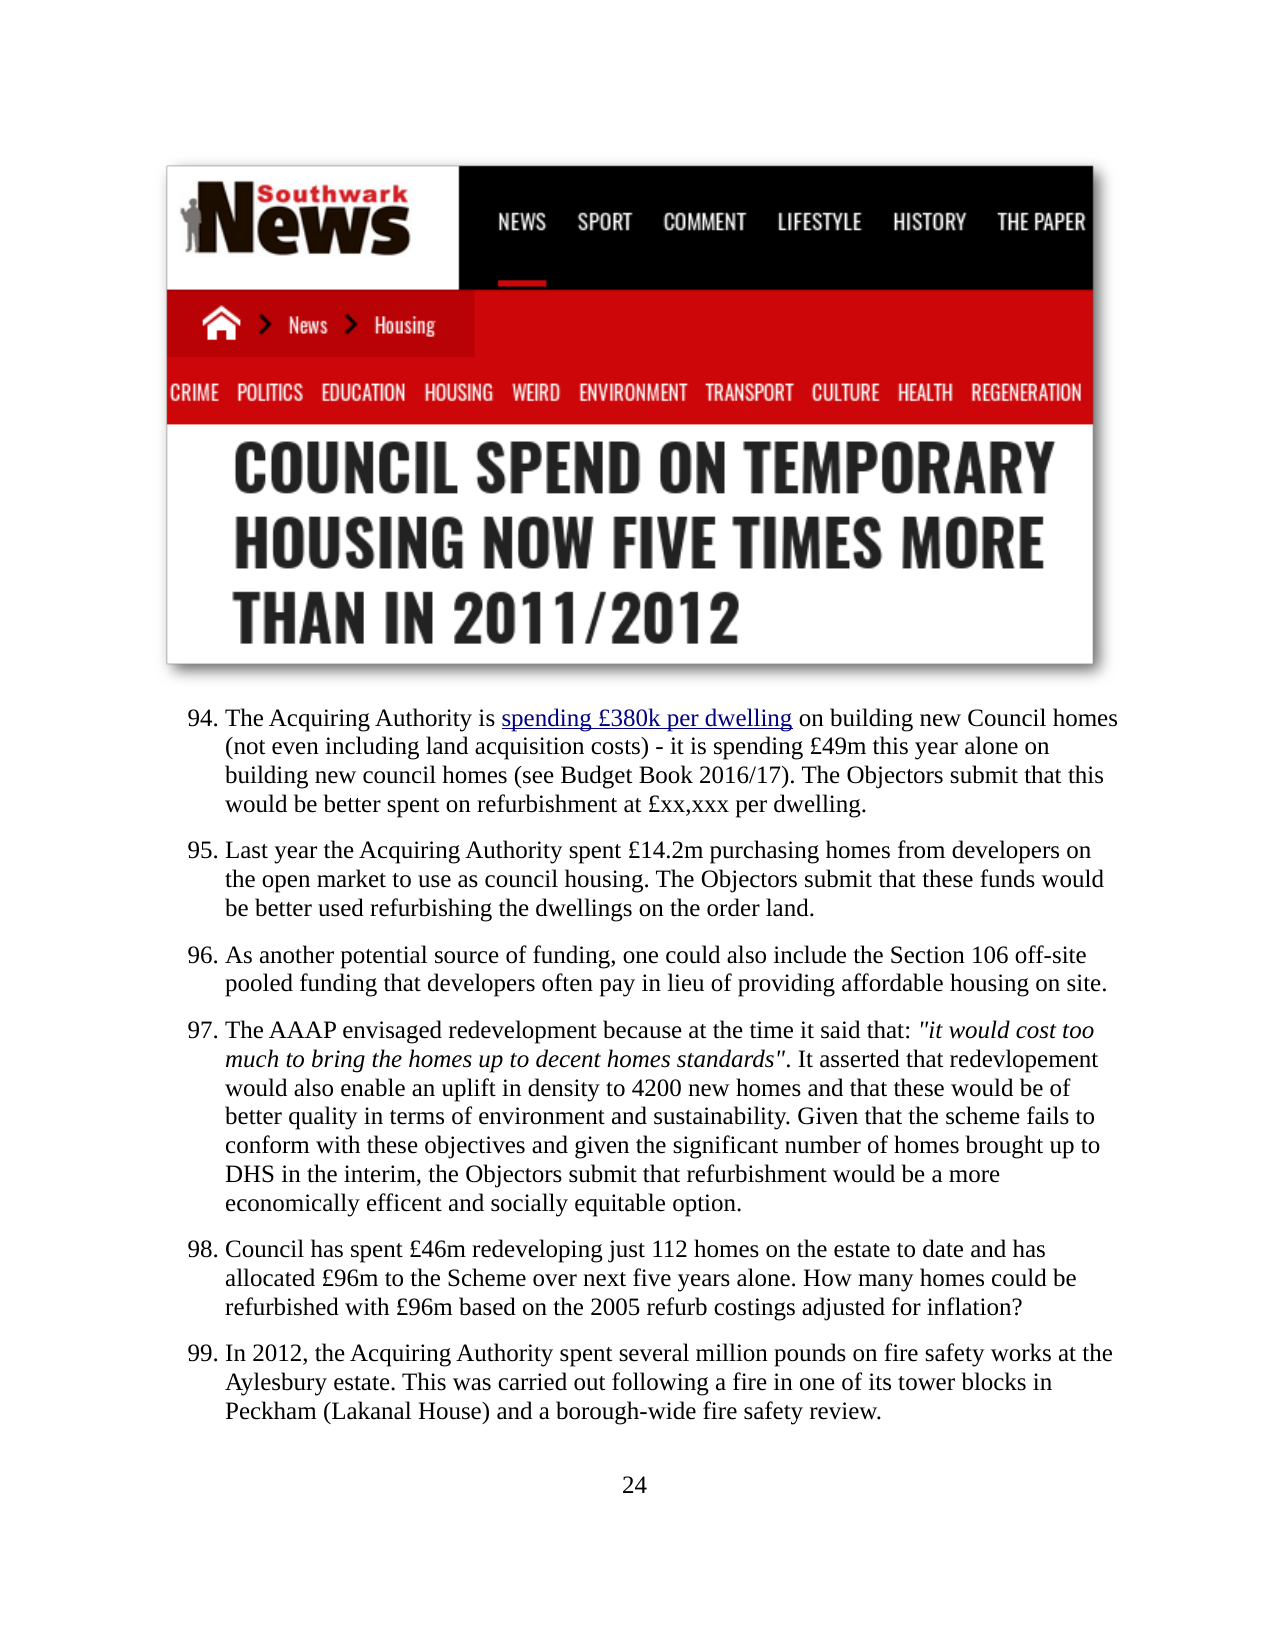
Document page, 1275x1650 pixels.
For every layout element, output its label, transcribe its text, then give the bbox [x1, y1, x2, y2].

list Council has spent £46m redeveloping just 112 homes on the estate to date and has allocated £96m to the Scheme over next five years alone. How many homes could be refurbished with £96m based on the 2005 refurb costings adjusted for inflation? [187, 1234, 1125, 1321]
list The AAAP envisaged redevelopment because at the time it said that: "it would cost too much to bring the homes up to decent homes standards". It asserted that redevlopement would also enable an uplift in density to 4200 new homes and that these would be of better quality in terms of environment and sustainability. Given that the scheme fails to conform with these objectives and given the significant number of homes brought up to DHS in the interim, the Objectors submit that refurbishment would be a more economically efficent and socially equitable option. [187, 1015, 1125, 1216]
list Last year the Acquiring Authority spent £14.2m purchasing homes from developers on the open market to use as council housing. The Objectors submit that these funds would be better used refurbishing the dwellings on the order land. [187, 836, 1125, 922]
list The Acquiring Authority is spending £380k per dwelling on building new Council homes (not even including land acquisition costs) - it is spending £49m this year alone on building new council homes (see Budget Book 2016/17). The Objectors submit that this would be better spent on refurbishment at £xx,xxx per dwelling. [187, 703, 1125, 818]
list In 2012, the Acquiring Authority spent several million pounds on fire safety works at the Aylesbury estate. This was carried out following a fire in one of its tower blocks in Peckham (Lakanal House) and a borough-wide fire safety review. [187, 1338, 1125, 1425]
list As another potential source of funding, one could also include the Section 106 off-site pooled funding that developers often pay in lieu of providing affordable housing on site. [187, 940, 1125, 997]
picture [150, 150, 1123, 694]
